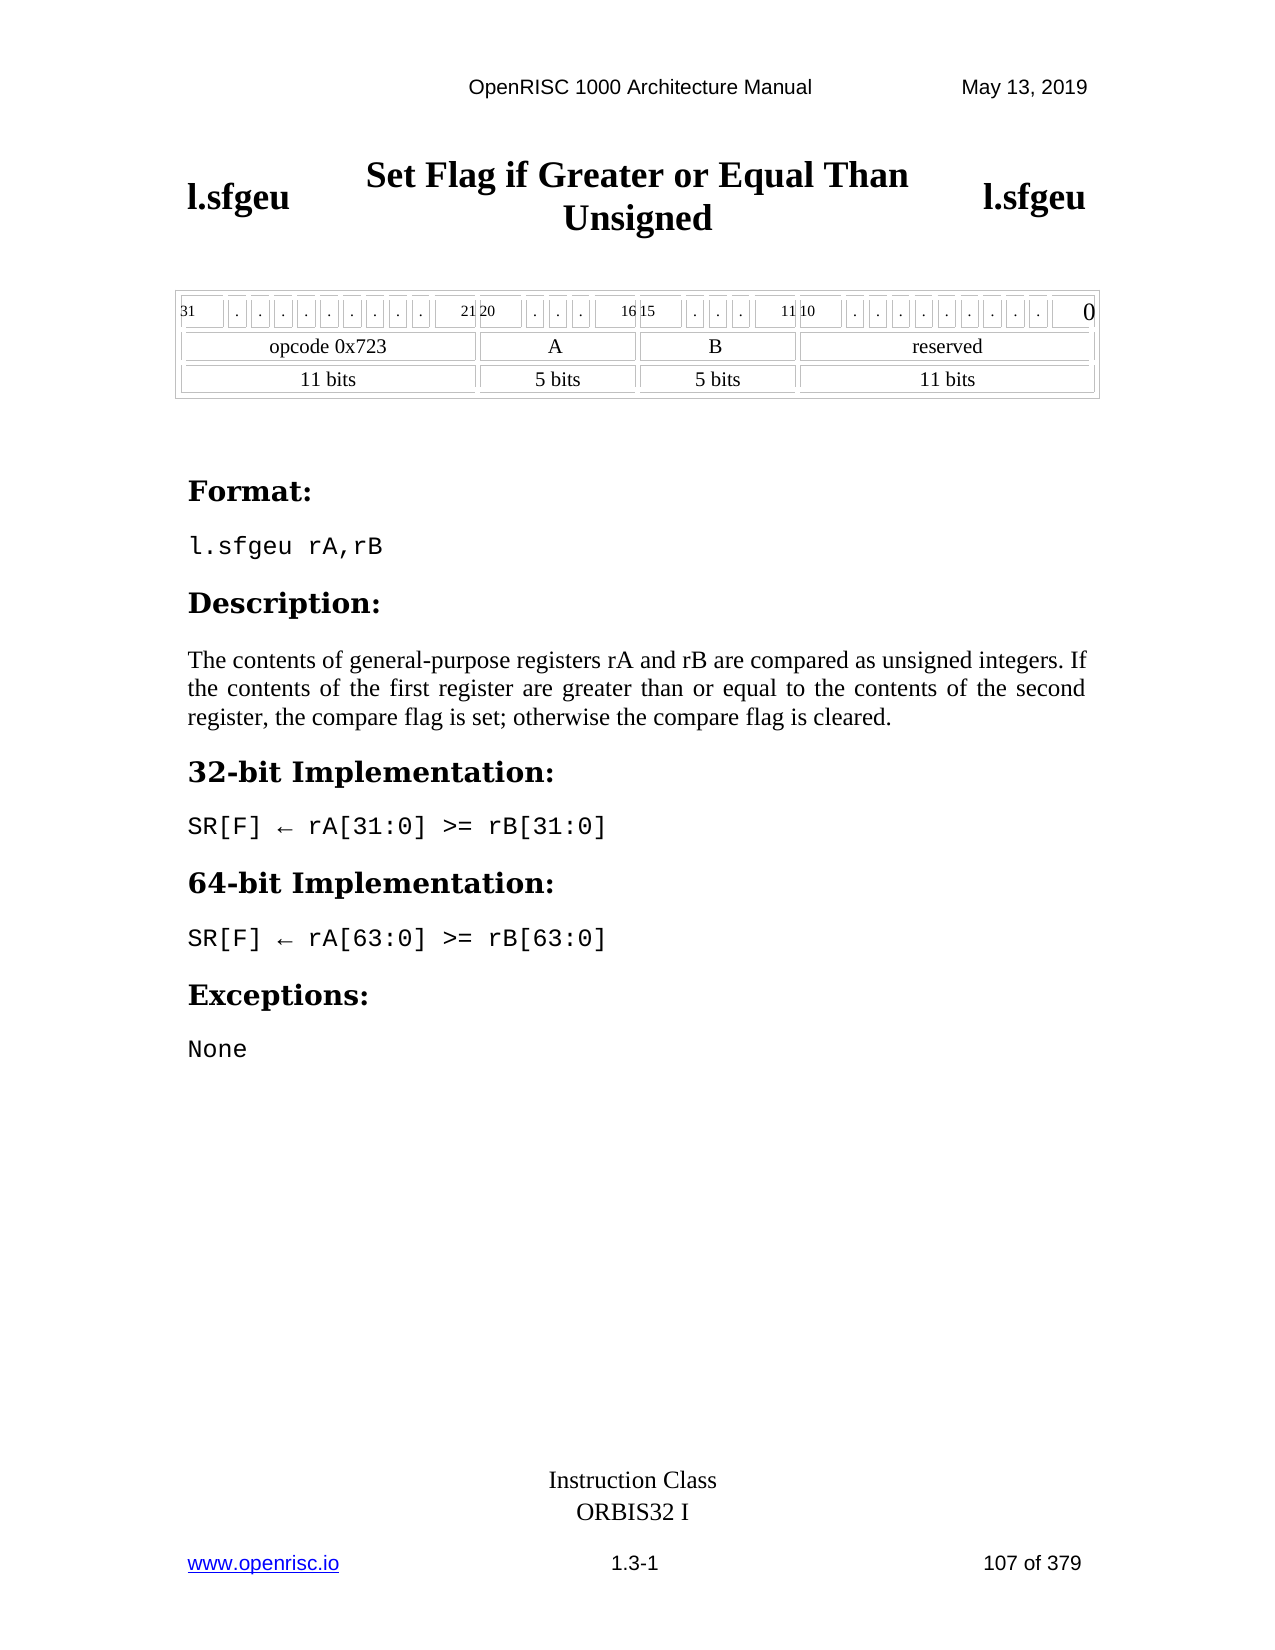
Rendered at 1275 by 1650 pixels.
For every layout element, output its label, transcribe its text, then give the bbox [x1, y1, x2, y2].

text Description: [187, 587, 1087, 620]
text The contents of general-purpose registers rA and rB are compared as unsigned integers. If the contents of the first register are greater than or equal to the contents of the second register, the compare flag is set; otherwise the compare flag is cleared. [187, 645, 1087, 731]
text None [187, 1037, 1087, 1065]
text Format: [187, 475, 1087, 508]
text l.sfgeu rA,rB [187, 533, 1087, 562]
text SR[F] ← rA[31:0] >= rB[31:0] [187, 814, 1087, 842]
text Exceptions: [187, 979, 1087, 1012]
text SR[F] ← rA[63:0] >= rB[63:0] [187, 925, 1087, 954]
text 64-bit Implementation: [187, 867, 1087, 900]
text 32-bit Implementation: [187, 756, 1087, 789]
